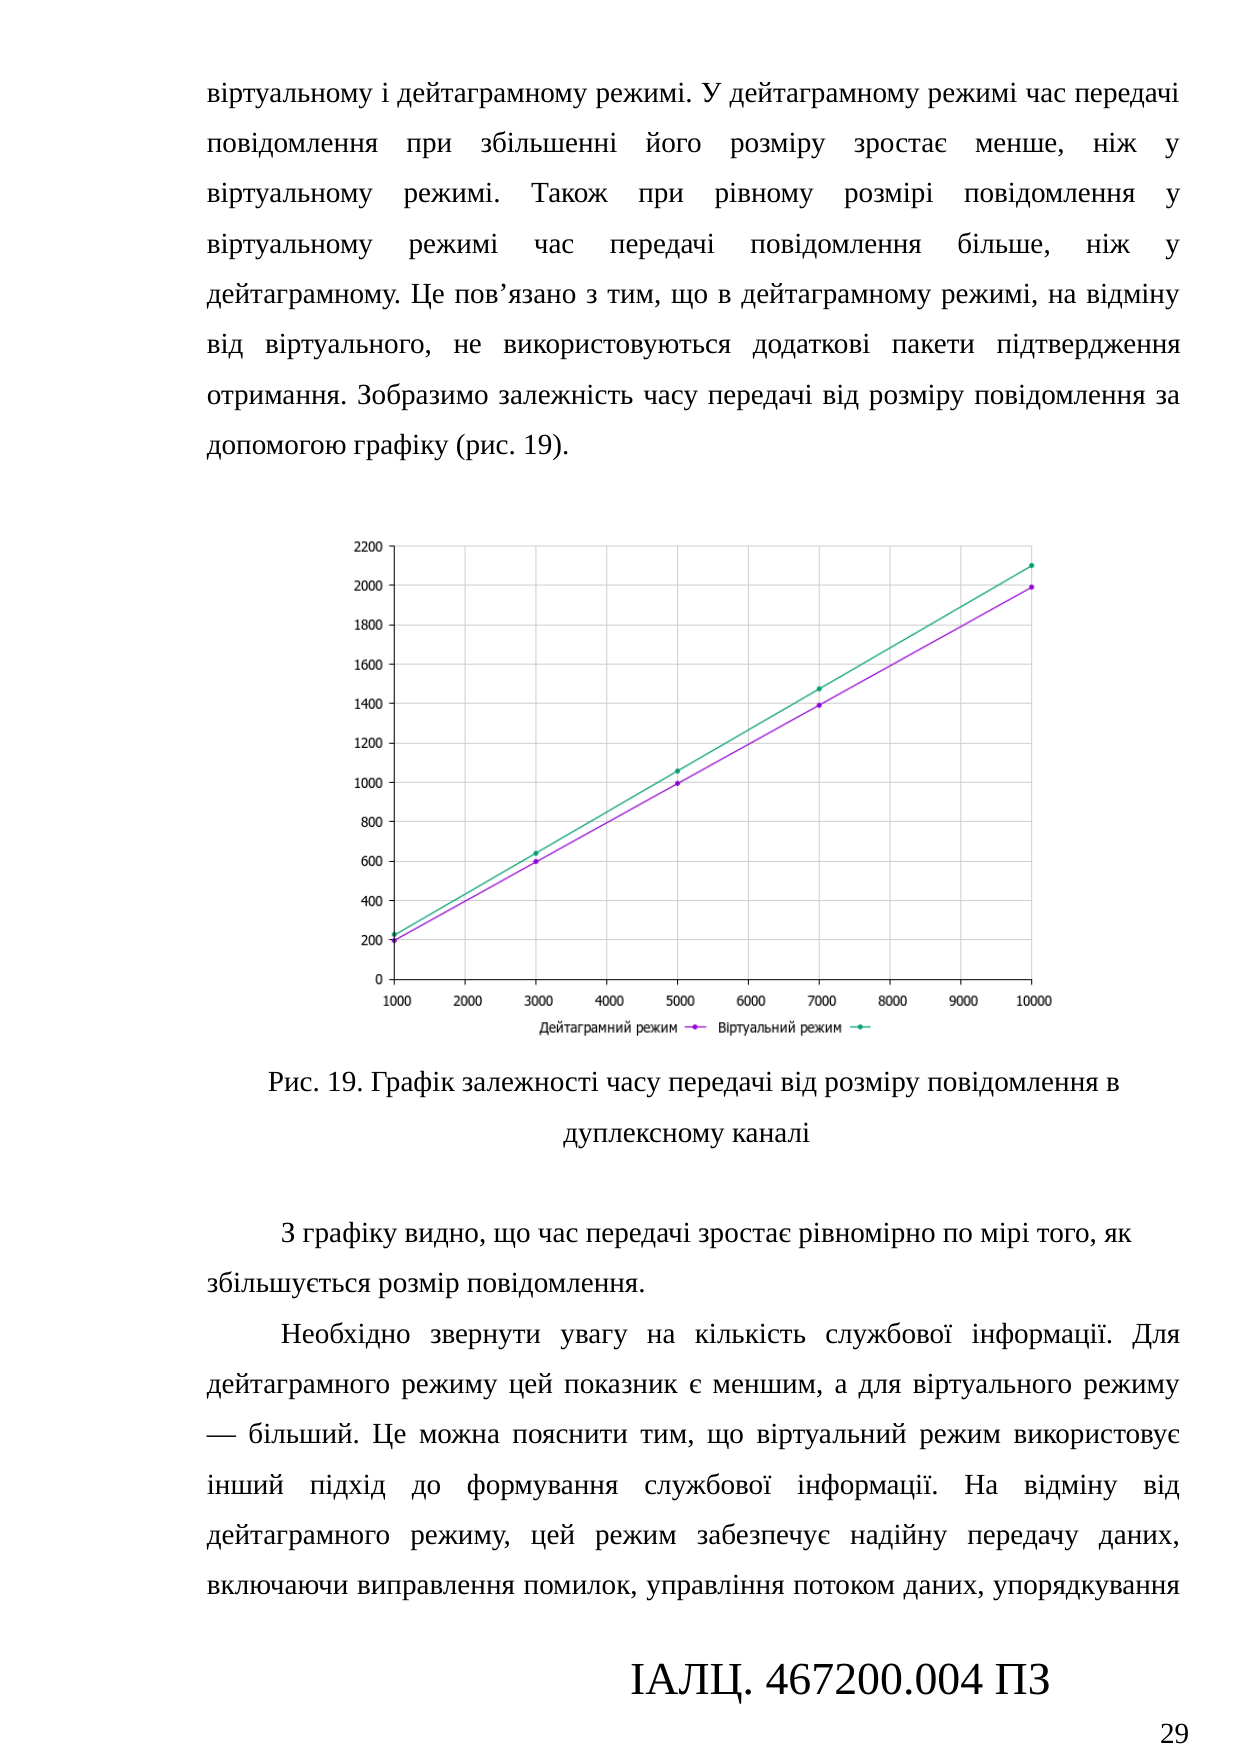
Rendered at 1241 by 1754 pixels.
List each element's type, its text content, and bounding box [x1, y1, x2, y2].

text З графіку видно, що час передачі зростає рівномірно по мірі того, як збільшується розмір повідомлення. [207, 1215, 1181, 1299]
text Необхідно звернути увагу на кількість службової інформації. Для дейтаграмного режиму цей показник є меншим, а для віртуального режиму — більший. Це можна пояснити тим, що віртуальний режим використовує інший підхід до формування службової інформації. На відміну від дейтаграмного режиму, цей режим забезпечує надійну передачу даних, включаючи виправлення помилок, управління потоком даних, упорядкування [207, 1316, 1181, 1601]
text Рис. 19. Графік залежності часу передачі від розміру повідомлення в [207, 528, 1181, 1098]
text віртуальному і дейтаграмному режимі. У дейтаграмному режимі час передачі повідомлення при збільшенні його розміру зростає менше, ніж у віртуальному режимі. Також при рівному розмірі повідомлення у віртуальному режимі час передачі повідомлення більше, ніж у дейтаграмному. Це пов’язано з тим, що в дейтаграмному режимі, на відміну від віртуального, не використовуються додаткові пакети підтвердження отримання. Зобразимо залежність часу передачі від розміру повідомлення за допомогою графіку (рис. 19). [207, 75, 1181, 461]
text дуплексному каналі [207, 1115, 1181, 1148]
text 29 [1147, 1716, 1202, 1749]
